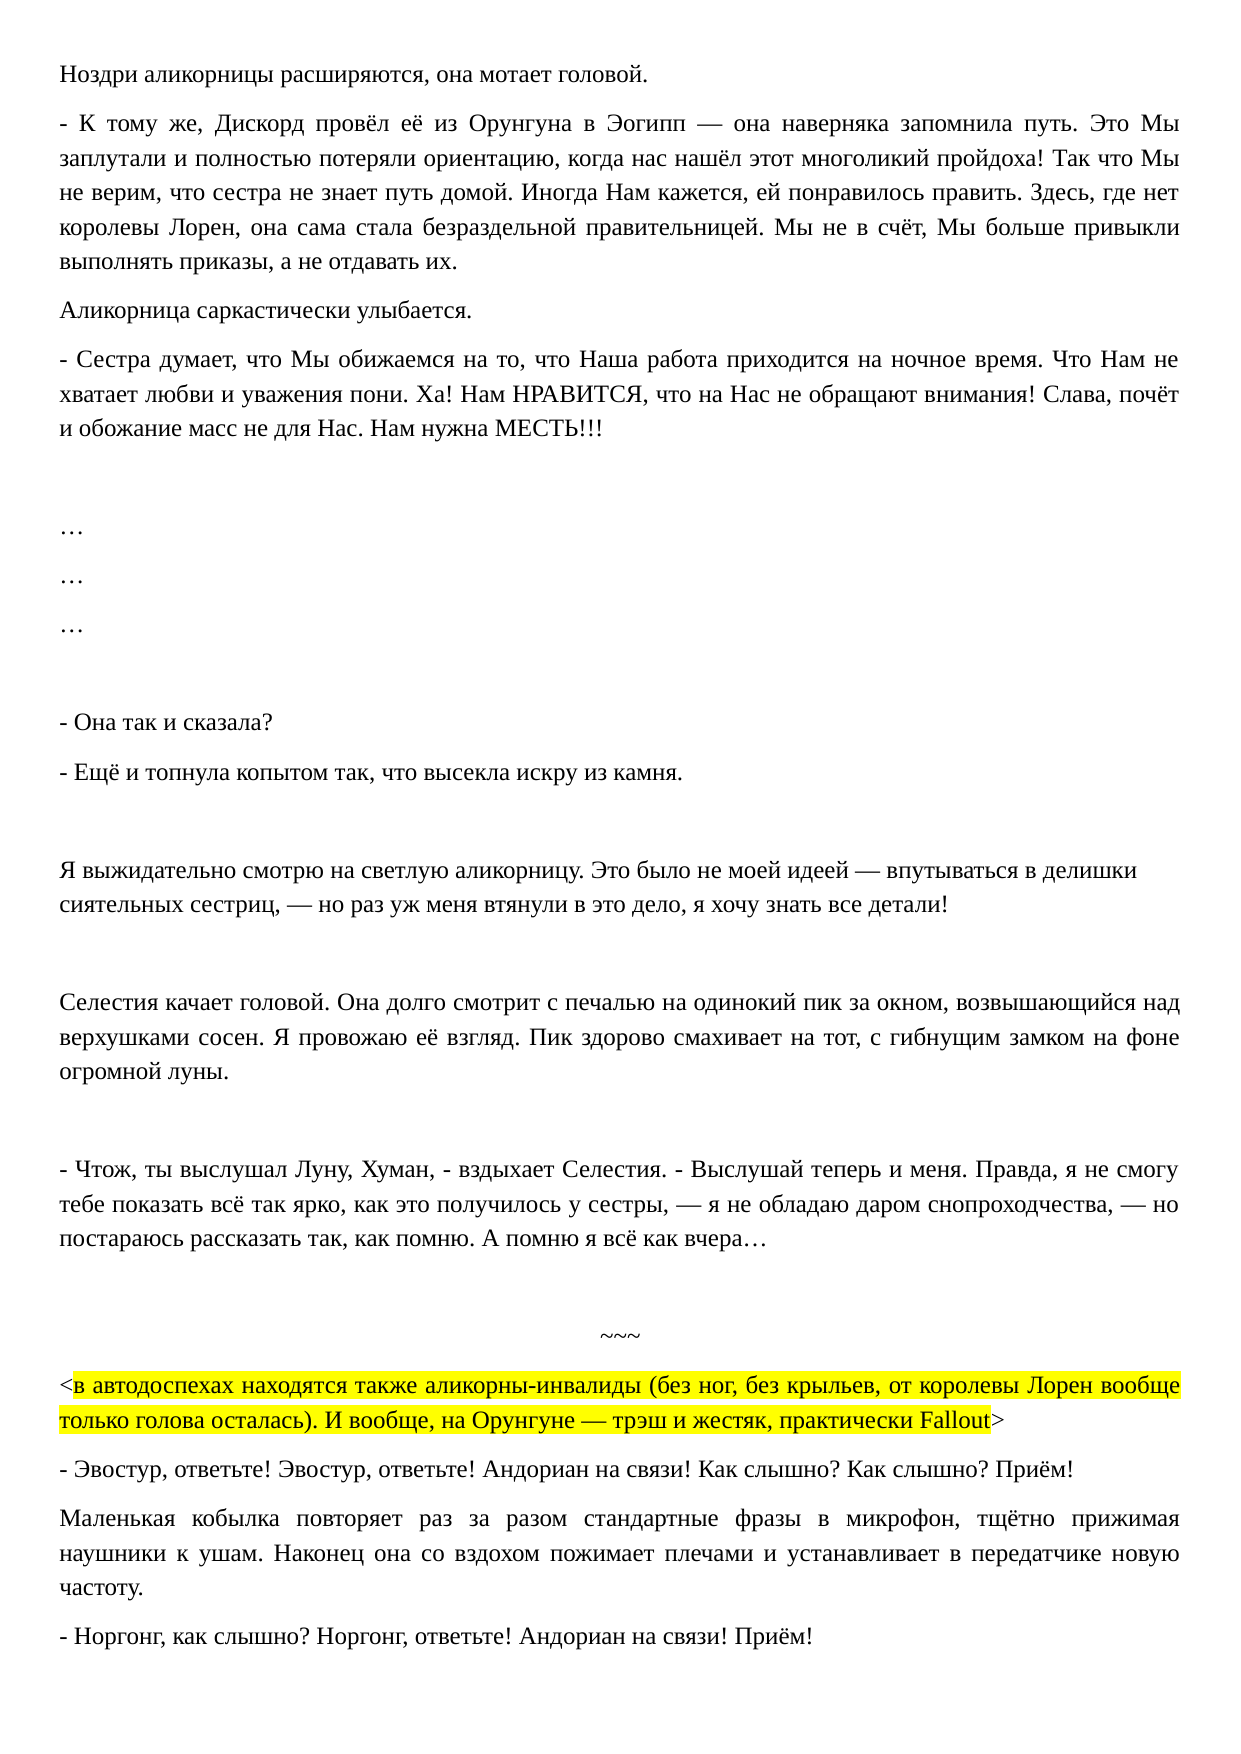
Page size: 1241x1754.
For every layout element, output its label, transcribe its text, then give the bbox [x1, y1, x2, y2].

text <в автодоспехах находятся также аликорны-инвалиды (без ног, без крыльев, от королевы Лорен вообще только голова осталась). И вообще, на Орунгуне — трэш и жестяк, практически Fallout> [59, 1371, 1181, 1434]
text - Норгонг, как слышно? Норгонг, ответьте! Андориан на связи! Приём! [59, 1621, 1181, 1650]
text - Чтож, ты выслушал Луну, Хуман, - вздыхает Селестия. - Выслушай теперь и меня. Правда, я не смогу тебе показать всё так ярко, как это получилось у сестры, — я не обладаю даром снопроходчества, — но постараюсь рассказать так, как помню. А помню я всё как вчера… [59, 1154, 1181, 1252]
text Ноздри аликорницы расширяются, она мотает головой. [59, 59, 1181, 88]
text Я выжидательно смотрю на светлую аликорницу. Это было не моей идеей — впутываться в делишки сиятельных сестриц, — но раз уж меня втянули в это дело, я хочу знать все детали! [59, 855, 1181, 918]
text - Сестра думает, что Мы обижаемся на то, что Наша работа приходится на ночное время. Что Нам не хватает любви и уважения пони. Ха! Нам НРАВИТСЯ, что на Нас не обращают внимания! Слава, почёт и обожание масс не для Нас. Нам нужна МЕСТЬ!!! [59, 344, 1181, 442]
text - Ещё и топнула копытом так, что высекла искру из камня. [59, 757, 1181, 785]
text … [59, 511, 1181, 540]
text - К тому же, Дискорд провёл её из Орунгуна в Эогипп — она наверняка запомнила путь. Это Мы заплутали и полностью потеряли ориентацию, когда нас нашёл этот многоликий пройдоха! Так что Мы не верим, что сестра не знает путь домой. Иногда Нам кажется, ей понравилось править. Здесь, где нет королевы Лорен, она сама стала безраздельной правительницей. Мы не в счёт, Мы больше привыкли выполнять приказы, а не отдавать их. [59, 108, 1181, 275]
text Селестия качает головой. Она долго смотрит с печалью на одинокий пик за окном, возвышающийся над верхушками сосен. Я провожаю её взгляд. Пик здорово смахивает на тот, с гибнущим замком на фоне огромной луны. [59, 987, 1181, 1085]
text Маленькая кобылка повторяет раз за разом стандартные фразы в микрофон, тщётно прижимая наушники к ушам. Наконец она со вздохом пожимает плечами и устанавливает в передатчике новую частоту. [59, 1503, 1181, 1601]
text … [59, 609, 1181, 638]
text Аликорница саркастически улыбается. [59, 295, 1181, 324]
text … [59, 560, 1181, 589]
text - Эвостур, ответьте! Эвостур, ответьте! Андориан на связи! Как слышно? Как слышно? Приём! [59, 1454, 1181, 1483]
text - Она так и сказала? [59, 707, 1181, 736]
text ~~~ [59, 1321, 1181, 1350]
